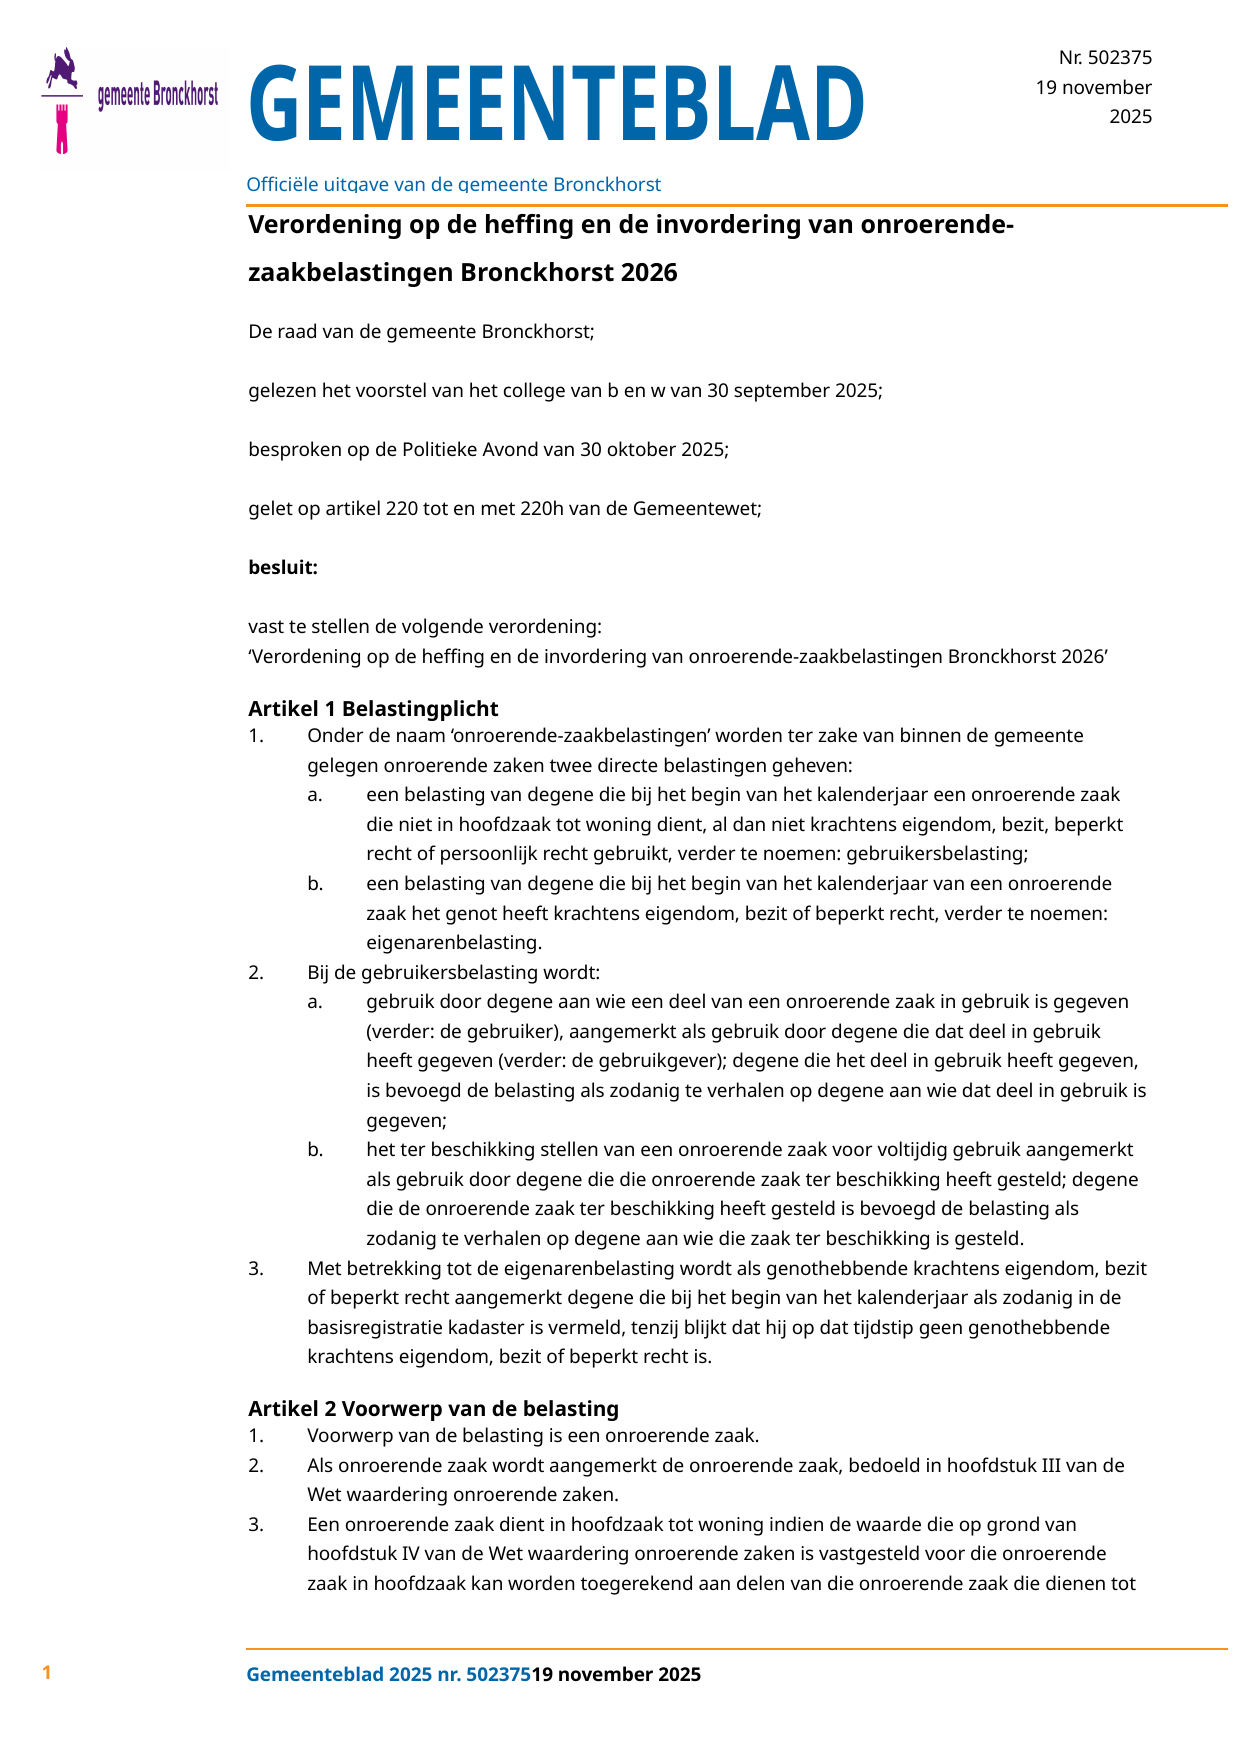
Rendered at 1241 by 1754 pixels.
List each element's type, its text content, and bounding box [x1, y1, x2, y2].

text Artikel 1 Belastingplicht [248, 694, 1152, 722]
list het ter beschikking stellen van een onroerende zaak voor voltijdig gebruik aangemerkt als gebruik door degene die die onroerende zaak ter beschikking heeft gesteld; degene die de onroerende zaak ter beschikking heeft gesteld is bevoegd de belasting als zodanig te verhalen op degene aan wie die zaak ter beschikking is gesteld. [307, 1136, 1152, 1251]
text vast te stellen de volgende verordening: [248, 614, 1152, 639]
text De raad van de gemeente Bronckhorst; [248, 318, 1152, 344]
text gelezen het voorstel van het college van b en w van 30 september 2025; [248, 377, 1152, 403]
list Bij de gebruikersbelasting wordt: [248, 959, 1152, 984]
text besproken op de Politieke Avond van 30 oktober 2025; [248, 436, 1152, 462]
text gelet op artikel 220 tot en met 220h van de Gemeentewet; [248, 495, 1152, 521]
list Voorwerp van de belasting is een onroerende zaak. [248, 1422, 1152, 1448]
text besluit: [248, 554, 1152, 580]
list Met betrekking tot de eigenarenbelasting wordt als genothebbende krachtens eigendom, bezit of beperkt recht aangemerkt degene die bij het begin van het kalenderjaar als zodanig in de basisregistratie kadaster is vermeld, tenzij blijkt dat hij op dat tijdstip geen genothebbende krachtens eigendom, bezit of beperkt recht is. [248, 1255, 1152, 1369]
text Artikel 2 Voorwerp van de belasting [248, 1394, 1152, 1422]
list een belasting van degene die bij het begin van het kalenderjaar van een onroerende zaak het genot heeft krachtens eigendom, bezit of beperkt recht, verder te noemen: eigenarenbelasting. [307, 870, 1152, 955]
picture [41, 47, 231, 172]
list gebruik door degene aan wie een deel van een onroerende zaak in gebruik is gegeven (verder: de gebruiker), aangemerkt als gebruik door degene die dat deel in gebruik heeft gegeven (verder: de gebruikgever); degene die het deel in gebruik heeft gegeven, is bevoegd de belasting als zodanig te verhalen op degene aan wie dat deel in gebruik is gegeven; [307, 988, 1152, 1132]
list Als onroerende zaak wordt aangemerkt de onroerende zaak, bedoeld in hoofdstuk III van de Wet waardering onroerende zaken. [248, 1452, 1152, 1507]
list een belasting van degene die bij het begin van het kalenderjaar een onroerende zaak die niet in hoofdzaak tot woning dient, al dan niet krachtens eigendom, bezit, beperkt recht of persoonlijk recht gebruikt, verder te noemen: gebruikersbelasting; [307, 781, 1152, 866]
list Een onroerende zaak dient in hoofdzaak tot woning indien de waarde die op grond van hoofdstuk IV van de Wet waardering onroerende zaken is vastgesteld voor die onroerende zaak in hoofdzaak kan worden toegerekend aan delen van die onroerende zaak die dienen tot [248, 1511, 1152, 1596]
list Onder de naam ‘onroerende-zaakbelastingen’ worden ter zake van binnen de gemeente gelegen onroerende zaken twee directe belastingen geheven: [248, 722, 1152, 777]
text ‘Verordening op de heffing en de invordering van onroerende-zaakbelastingen Bronckhorst 2026’ [248, 643, 1152, 669]
text Verordening op de heffing en de invordering van onroerende-zaakbelastingen Bronckhorst 2026 [248, 207, 1152, 288]
